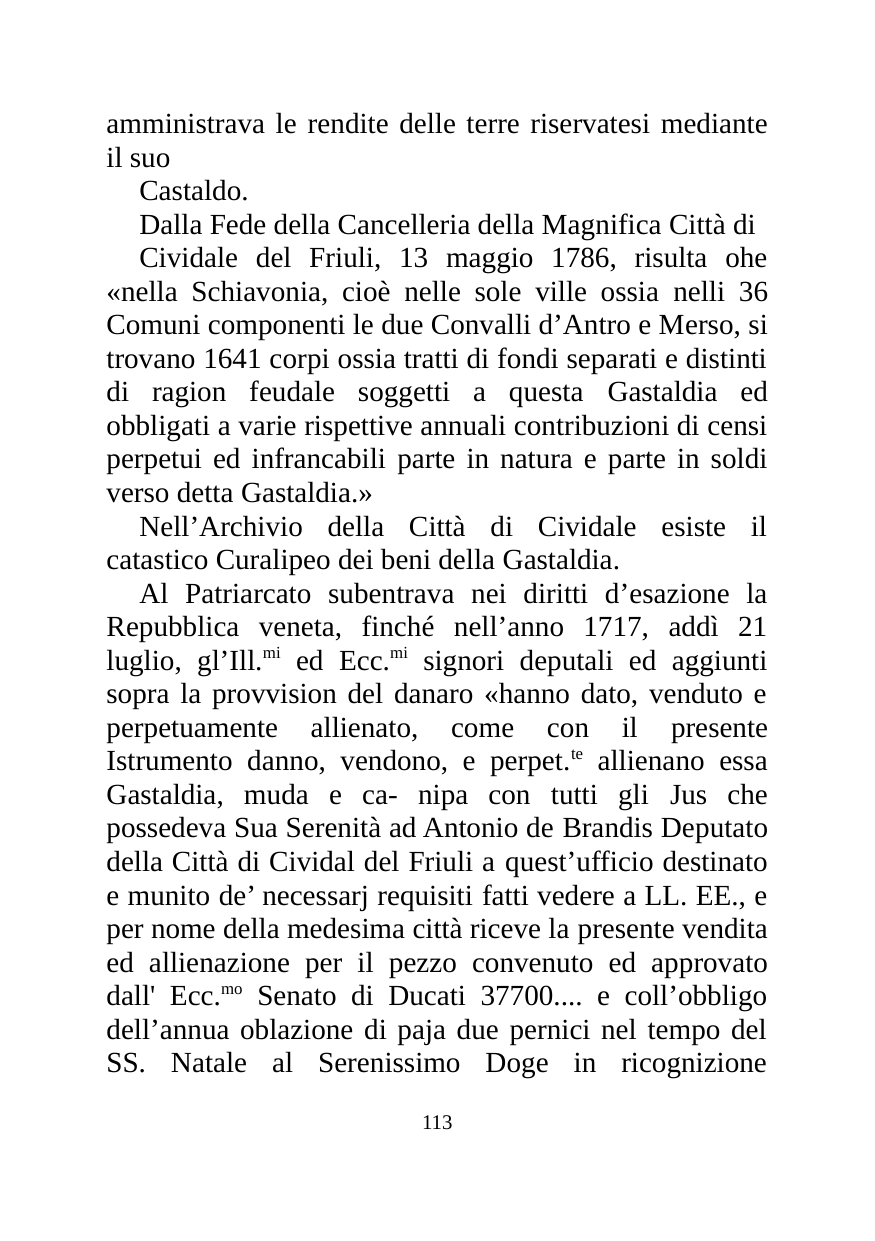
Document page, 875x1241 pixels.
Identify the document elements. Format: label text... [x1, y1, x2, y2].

text Nell’Archivio della Città di Cividale esiste il catastico Curalipeo dei beni della Gastaldia. [106, 509, 768, 576]
text Cividale del Friuli, 13 maggio 1786, risulta ohe «nella Schiavonia, cioè nelle sole ville ossia nelli 36 Comuni componenti le due Convalli d’Antro e Merso, si trovano 1641 corpi ossia tratti di fondi separati e distinti di ragion feudale soggetti a questa Gastaldia ed obbligati a varie rispettive annuali contribuzioni di censi perpetui ed infrancabili parte in natura e parte in soldi verso detta Gastaldia.» [106, 240, 768, 509]
text Al Patriarcato subentrava nei diritti d’esazione la Repubblica veneta, finché nell’anno 1717, addì 21 luglio, gl’Ill.mi ed Ecc.mi signori deputali ed aggiunti sopra la provvision del danaro «hanno dato, venduto e perpetuamente allienato, come con il presente Istrumento danno, vendono, e perpet.te allienano essa Gastaldia, muda e ca- nipa con tutti gli Jus che possedeva Sua Serenità ad Antonio de Brandis Deputato della Città di Cividal del Friuli a quest’ufficio destinato e munito de’ necessarj requisiti fatti vedere a LL. EE., e per nome della medesima città riceve la presente vendita ed allienazione per il pezzo convenuto ed approvato dall' Ecc.mo Senato di Ducati 37700.... e coll’obbligo dell’annua oblazione di paja due pernici nel tempo del SS. Natale al Serenissimo Doge in ricognizione [106, 576, 768, 1079]
text Castaldo. [106, 173, 768, 207]
text amministrava le rendite delle terre riservatesi mediante il suo [106, 106, 768, 173]
text Dalla Fede della Cancelleria della Magnifica Città di [106, 207, 768, 240]
